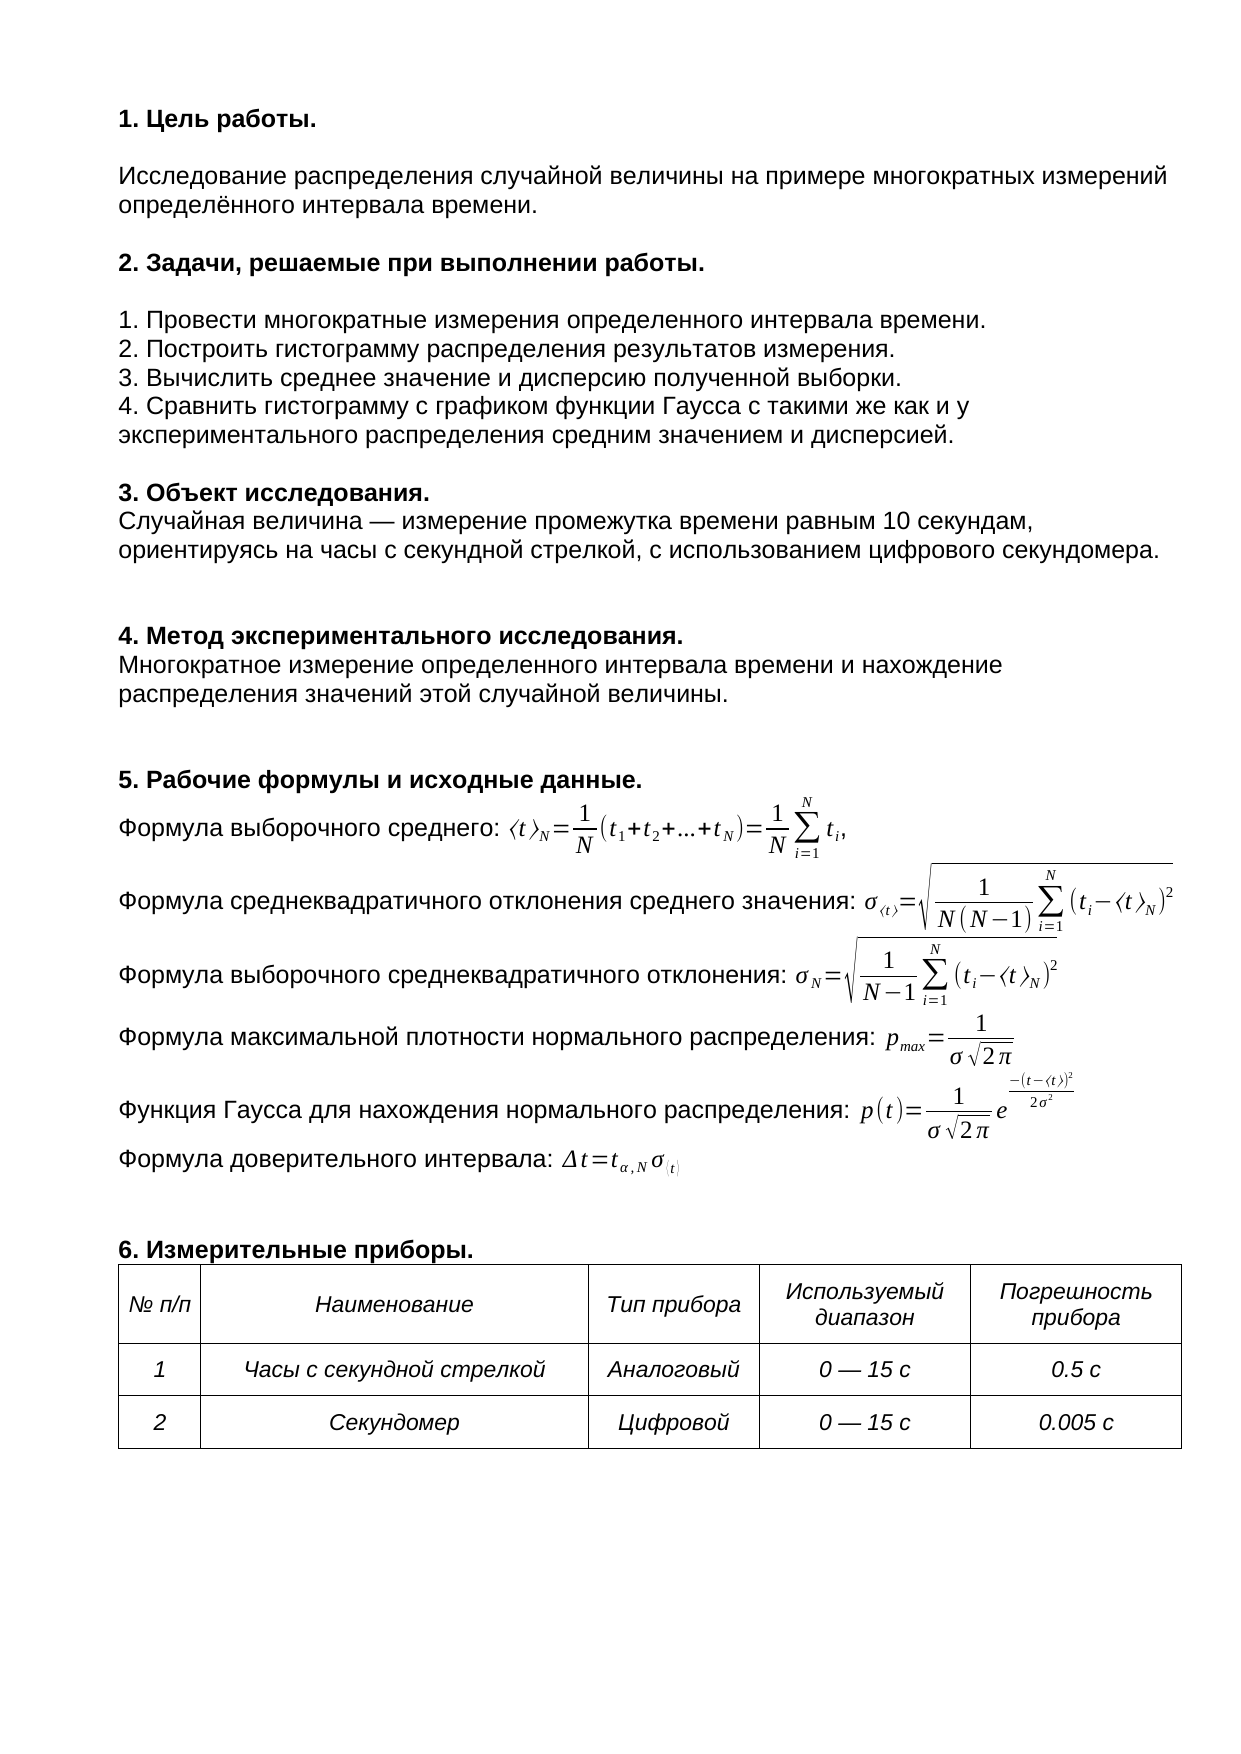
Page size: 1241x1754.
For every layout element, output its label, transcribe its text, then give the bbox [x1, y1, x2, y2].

text 2. Построить гистограмму распределения результатов измерения. [118, 334, 1181, 362]
text Функция Гаусса для нахождения нормального распределения: [118, 1070, 1181, 1143]
table_header Погрешность прибора [971, 1265, 1181, 1343]
table_header Используемый диапазон [760, 1265, 970, 1343]
table_header Наименование [201, 1265, 588, 1343]
table_header Тип прибора [589, 1265, 759, 1343]
table_cell Часы с секундной стрелкой [201, 1344, 588, 1395]
text 2. Задачи, решаемые при выполнении работы. [118, 247, 1181, 276]
text Формула максимальной плотности нормального распределения: [118, 1009, 1181, 1070]
table_cell 0 — 15 с [760, 1396, 970, 1448]
text Формула среднеквадратичного отклонения среднего значения: [118, 862, 1181, 935]
text 3. Объект исследования. [118, 477, 1181, 506]
text Исследование распределения случайной величины на примере многократных измерений определённого интервала времени. [118, 161, 1181, 219]
table_cell 0 — 15 с [760, 1344, 970, 1395]
text Формула выборочного среднеквадратичного отклонения: [118, 935, 1181, 1009]
table_cell 0.005 с [971, 1396, 1181, 1448]
table_cell Цифровой [589, 1396, 759, 1448]
table_cell 0.5 с [971, 1344, 1181, 1395]
text 3. Вычислить среднее значение и дисперсию полученной выборки. [118, 362, 1181, 391]
text 4. Сравнить гистограмму с графиком функции Гаусса с такими же как и у экспериментального распределения средним значением и дисперсией. [118, 391, 1181, 449]
text 1. Цель работы. [118, 104, 1181, 132]
table_cell 1 [119, 1344, 200, 1395]
text 1. Провести многократные измерения определенного интервала времени. [118, 305, 1181, 334]
table_cell Аналоговый [589, 1344, 759, 1395]
text Формула доверительного интервала: [118, 1143, 1181, 1178]
text Формула выборочного среднего: , [118, 794, 1181, 862]
text Случайная величина — измерение промежутка времени равным 10 секундам, ориентируясь на часы с секундной стрелкой, с использованием цифрового секундомера. [118, 506, 1181, 564]
table_cell Секундомер [201, 1396, 588, 1448]
text 6. Измерительные приборы. [118, 1235, 1181, 1264]
text Многократное измерение определенного интервала времени и нахождение распределения значений этой случайной величины. [118, 650, 1181, 707]
text 5. Рабочие формулы и исходные данные. [118, 765, 1181, 794]
table_header № п/п [119, 1265, 200, 1343]
text 4. Метод экспериментального исследования. [118, 621, 1181, 650]
table_cell 2 [119, 1396, 200, 1448]
